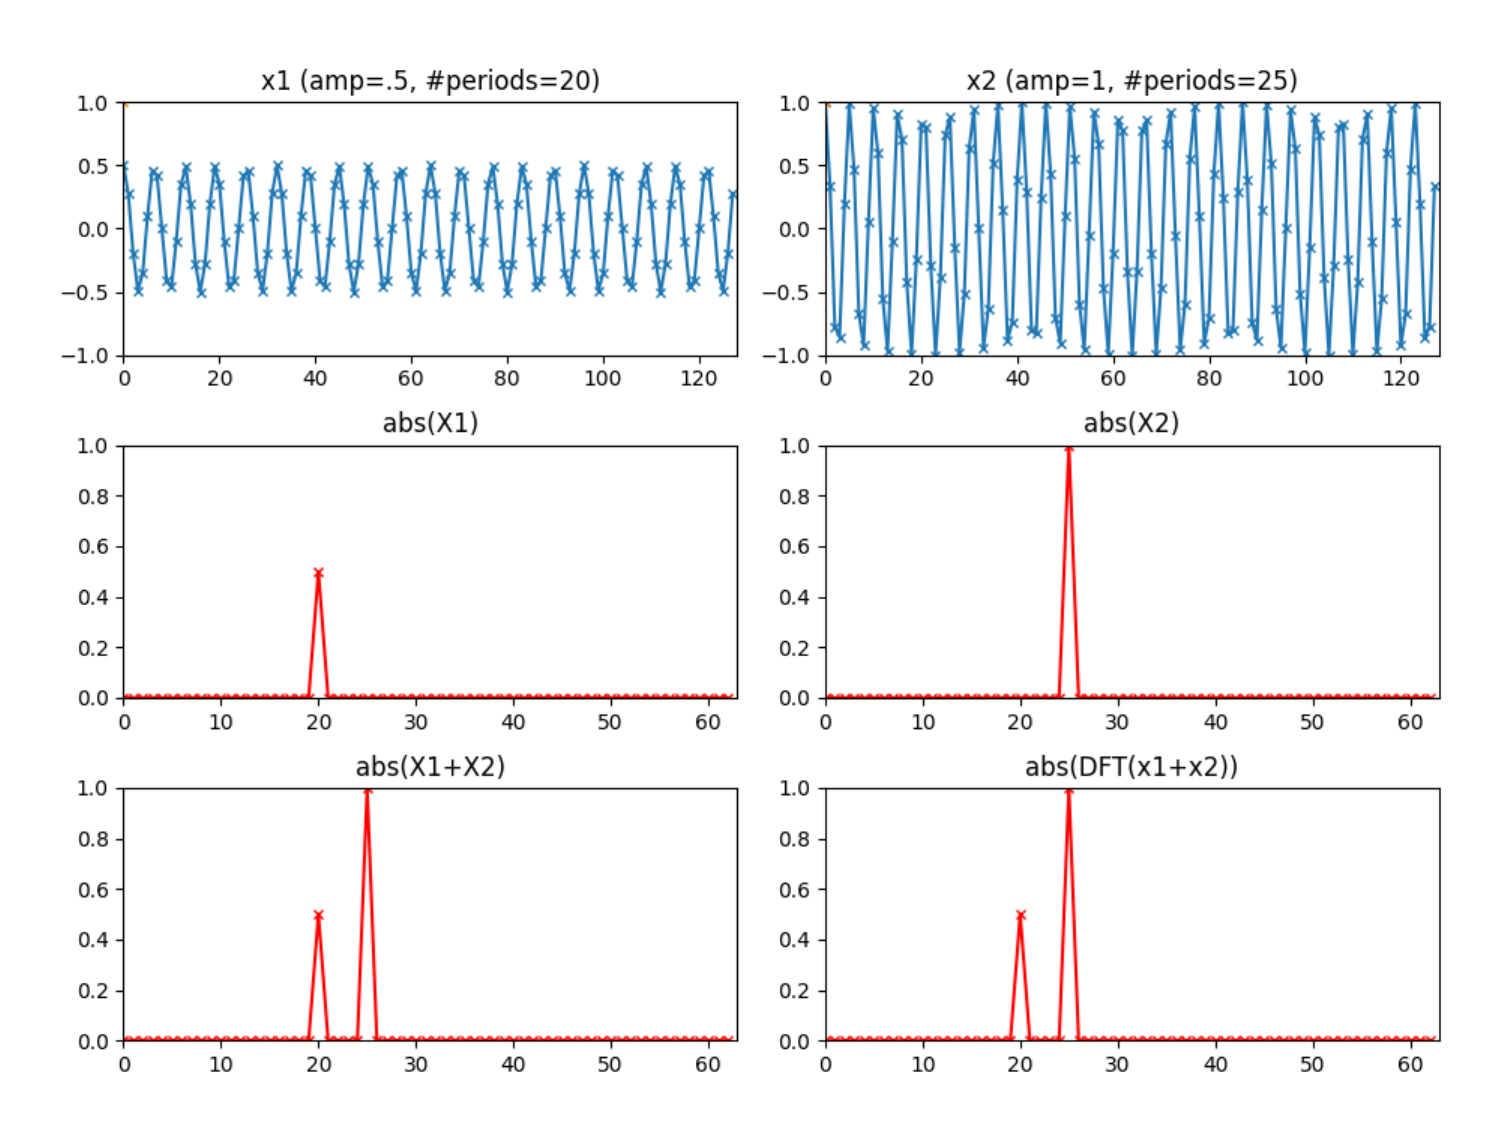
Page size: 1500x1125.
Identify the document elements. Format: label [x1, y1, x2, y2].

picture [36, 48, 1462, 1099]
